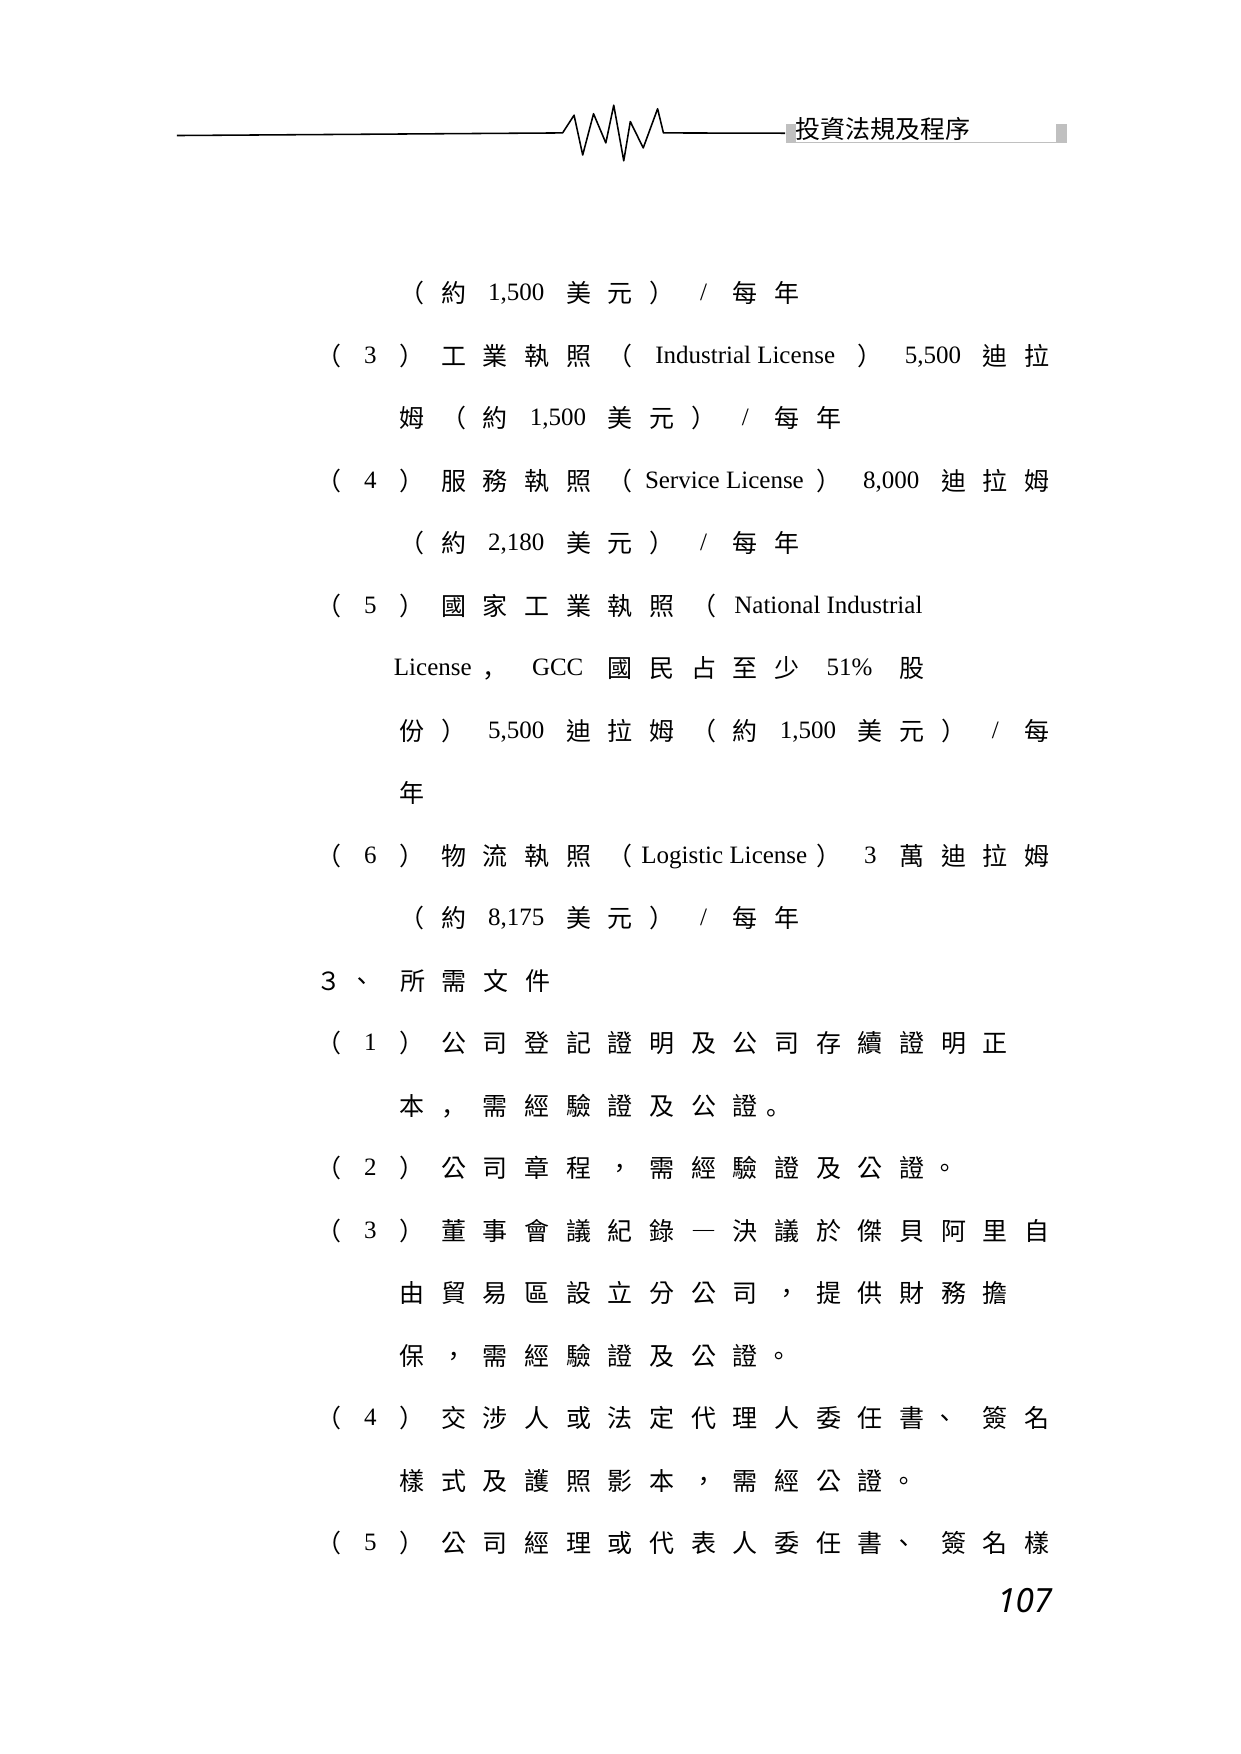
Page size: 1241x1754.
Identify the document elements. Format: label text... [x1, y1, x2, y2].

text （5）公司經理或代表人委任書、簽名樣 [306, 1500, 1058, 1563]
text （5）國家工業執照（National Industrial License，GCC國民占至少51%股份）5,500迪拉姆（約1,500美元）/每年 [306, 563, 1058, 813]
text （3）工業執照（Industrial License）5,500迪拉姆（約1,500美元）/每年 [306, 313, 1058, 438]
text ３、所需文件 [281, 938, 1058, 1000]
text （3）董事會議紀錄—決議於傑貝阿里自由貿易區設立分公司，提供財務擔保，需經驗證及公證。 [306, 1188, 1058, 1375]
text （4）服務執照（Service License）8,000迪拉姆（約2,180美元）/每年 [306, 438, 1058, 563]
text （2）公司章程，需經驗證及公證。 [306, 1125, 1058, 1188]
text （4）交涉人或法定代理人委任書、簽名樣式及護照影本，需經公證。 [306, 1375, 1058, 1500]
text （約1,500美元）/每年 [306, 250, 1058, 313]
text （6）物流執照（Logistic License）3萬迪拉姆（約8,175美元）/每年 [306, 813, 1058, 938]
text （1）公司登記證明及公司存續證明正本，需經驗證及公證。 [306, 1000, 1058, 1125]
